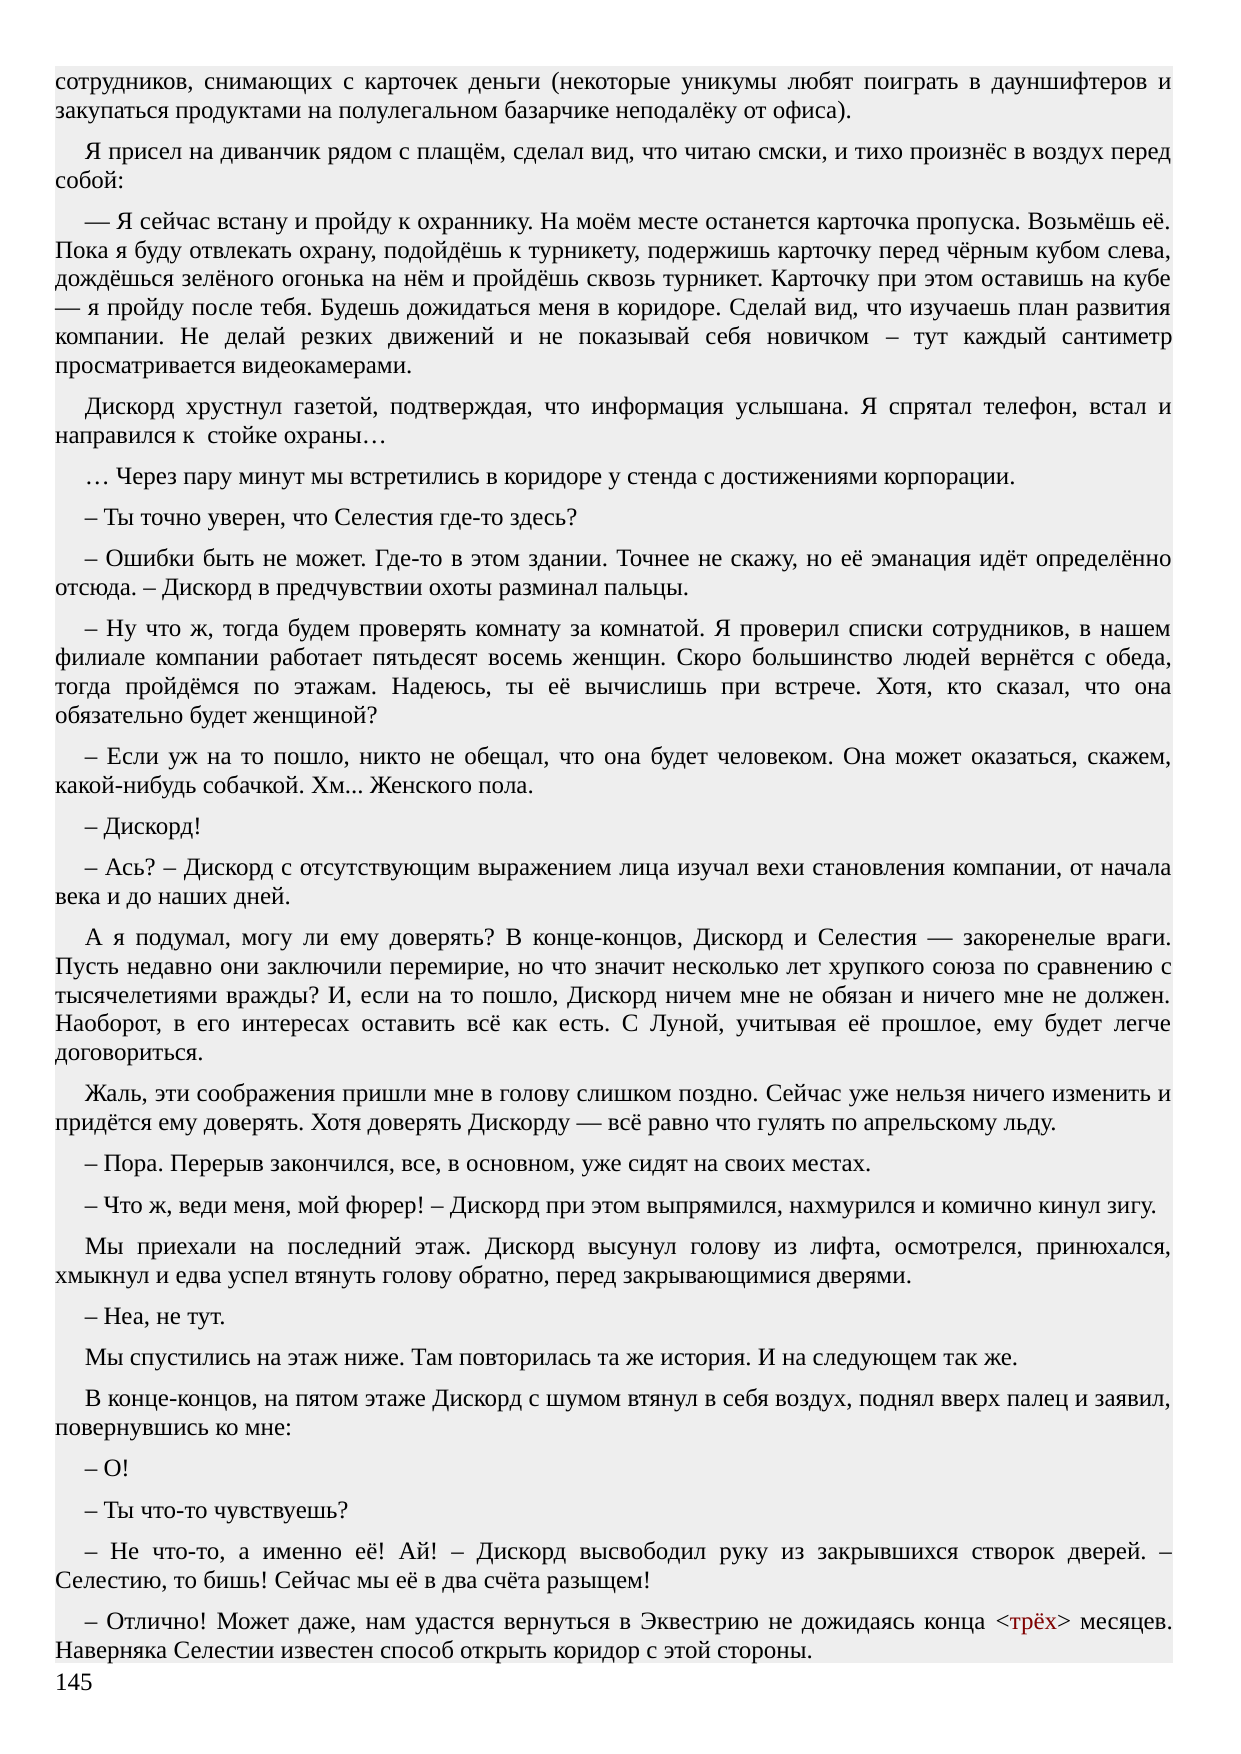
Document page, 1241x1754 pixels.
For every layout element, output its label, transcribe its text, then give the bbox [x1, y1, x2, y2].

text – О! [55, 1453, 1173, 1482]
text – Не что-то, а именно её! Ай! – Дискорд высвободил руку из закрывшихся створок дверей. – Селестию, то бишь! Сейчас мы её в два счёта разыщем! [55, 1536, 1173, 1593]
text Дискорд хрустнул газетой, подтверждая, что информация услышана. Я спрятал телефон, встал и направился к стойке охраны… [55, 391, 1173, 448]
text А я подумал, могу ли ему доверять? В конце-концов, Дискорд и Селестия — закоренелые враги. Пусть недавно они заключили перемирие, но что значит несколько лет хрупкого союза по сравнению с тысячелетиями вражды? И, если на то пошло, Дискорд ничем мне не обязан и ничего мне не должен. Наоборот, в его интересах оставить всё как есть. С Луной, учитывая её прошлое, ему будет легче договориться. [55, 922, 1173, 1066]
text – Отлично! Может даже, нам удастся вернуться в Эквестрию не дожидаясь конца <трёх> месяцев. Наверняка Селестии известен способ открыть коридор с этой стороны. [55, 1606, 1173, 1663]
text Мы спустились на этаж ниже. Там повторилась та же история. И на следующем так же. [55, 1342, 1173, 1371]
text В конце-концов, на пятом этаже Дискорд с шумом втянул в себя воздух, поднял вверх палец и заявил, повернувшись ко мне: [55, 1383, 1173, 1441]
text Мы приехали на последний этаж. Дискорд высунул голову из лифта, осмотрелся, принюхался, хмыкнул и едва успел втянуть голову обратно, перед закрывающимися дверями. [55, 1231, 1173, 1288]
text … Через пару минут мы встретились в коридоре у стенда с достижениями корпорации. [55, 461, 1173, 490]
text – Ошибки быть не может. Где-то в этом здании. Точнее не скажу, но её эманация идёт определённо отсюда. – Дискорд в предчувствии охоты разминал пальцы. [55, 543, 1173, 601]
text – Ну что ж, тогда будем проверять комнату за комнатой. Я проверил списки сотрудников, в нашем филиале компании работает пятьдесят восемь женщин. Скоро большинство людей вернётся с обеда, тогда пройдёмся по этажам. Надеюсь, ты её вычислишь при встрече. Хотя, кто сказал, что она обязательно будет женщиной? [55, 613, 1173, 728]
text — Я сейчас встану и пройду к охраннику. На моём месте останется карточка пропуска. Возьмёшь её. Пока я буду отвлекать охрану, подойдёшь к турникету, подержишь карточку перед чёрным кубом слева, дождёшься зелёного огонька на нём и пройдёшь сквозь турникет. Карточку при этом оставишь на кубе — я пройду после тебя. Будешь дожидаться меня в коридоре. Сделай вид, что изучаешь план развития компании. Не делай резких движений и не показывай себя новичком – тут каждый сантиметр просматривается видеокамерами. [55, 206, 1173, 378]
text – Если уж на то пошло, никто не обещал, что она будет человеком. Она может оказаться, скажем, какой-нибудь собачкой. Хм... Женского пола. [55, 741, 1173, 798]
text – Что ж, веди меня, мой фюрер! – Дискорд при этом выпрямился, нахмурился и комично кинул зигу. [55, 1190, 1173, 1218]
text Я присел на диванчик рядом с плащём, сделал вид, что читаю смски, и тихо произнёс в воздух перед собой: [55, 136, 1173, 193]
text – Ась? – Дискорд с отсутствующим выражением лица изучал вехи становления компании, от начала века и до наших дней. [55, 852, 1173, 910]
text сотрудников, снимающих с карточек деньги (некоторые уникумы любят поиграть в дауншифтеров и закупаться продуктами на полулегальном базарчике неподалёку от офиса). [55, 66, 1173, 123]
text – Пора. Перерыв закончился, все, в основном, уже сидят на своих местах. [55, 1148, 1173, 1177]
text Жаль, эти соображения пришли мне в голову слишком поздно. Сейчас уже нельзя ничего изменить и придётся ему доверять. Хотя доверять Дискорду — всё равно что гулять по апрельскому льду. [55, 1078, 1173, 1136]
text – Дискорд! [55, 811, 1173, 840]
text – Ты точно уверен, что Селестия где-то здесь? [55, 502, 1173, 531]
text – Неа, не тут. [55, 1301, 1173, 1330]
text – Ты что-то чувствуешь? [55, 1495, 1173, 1523]
